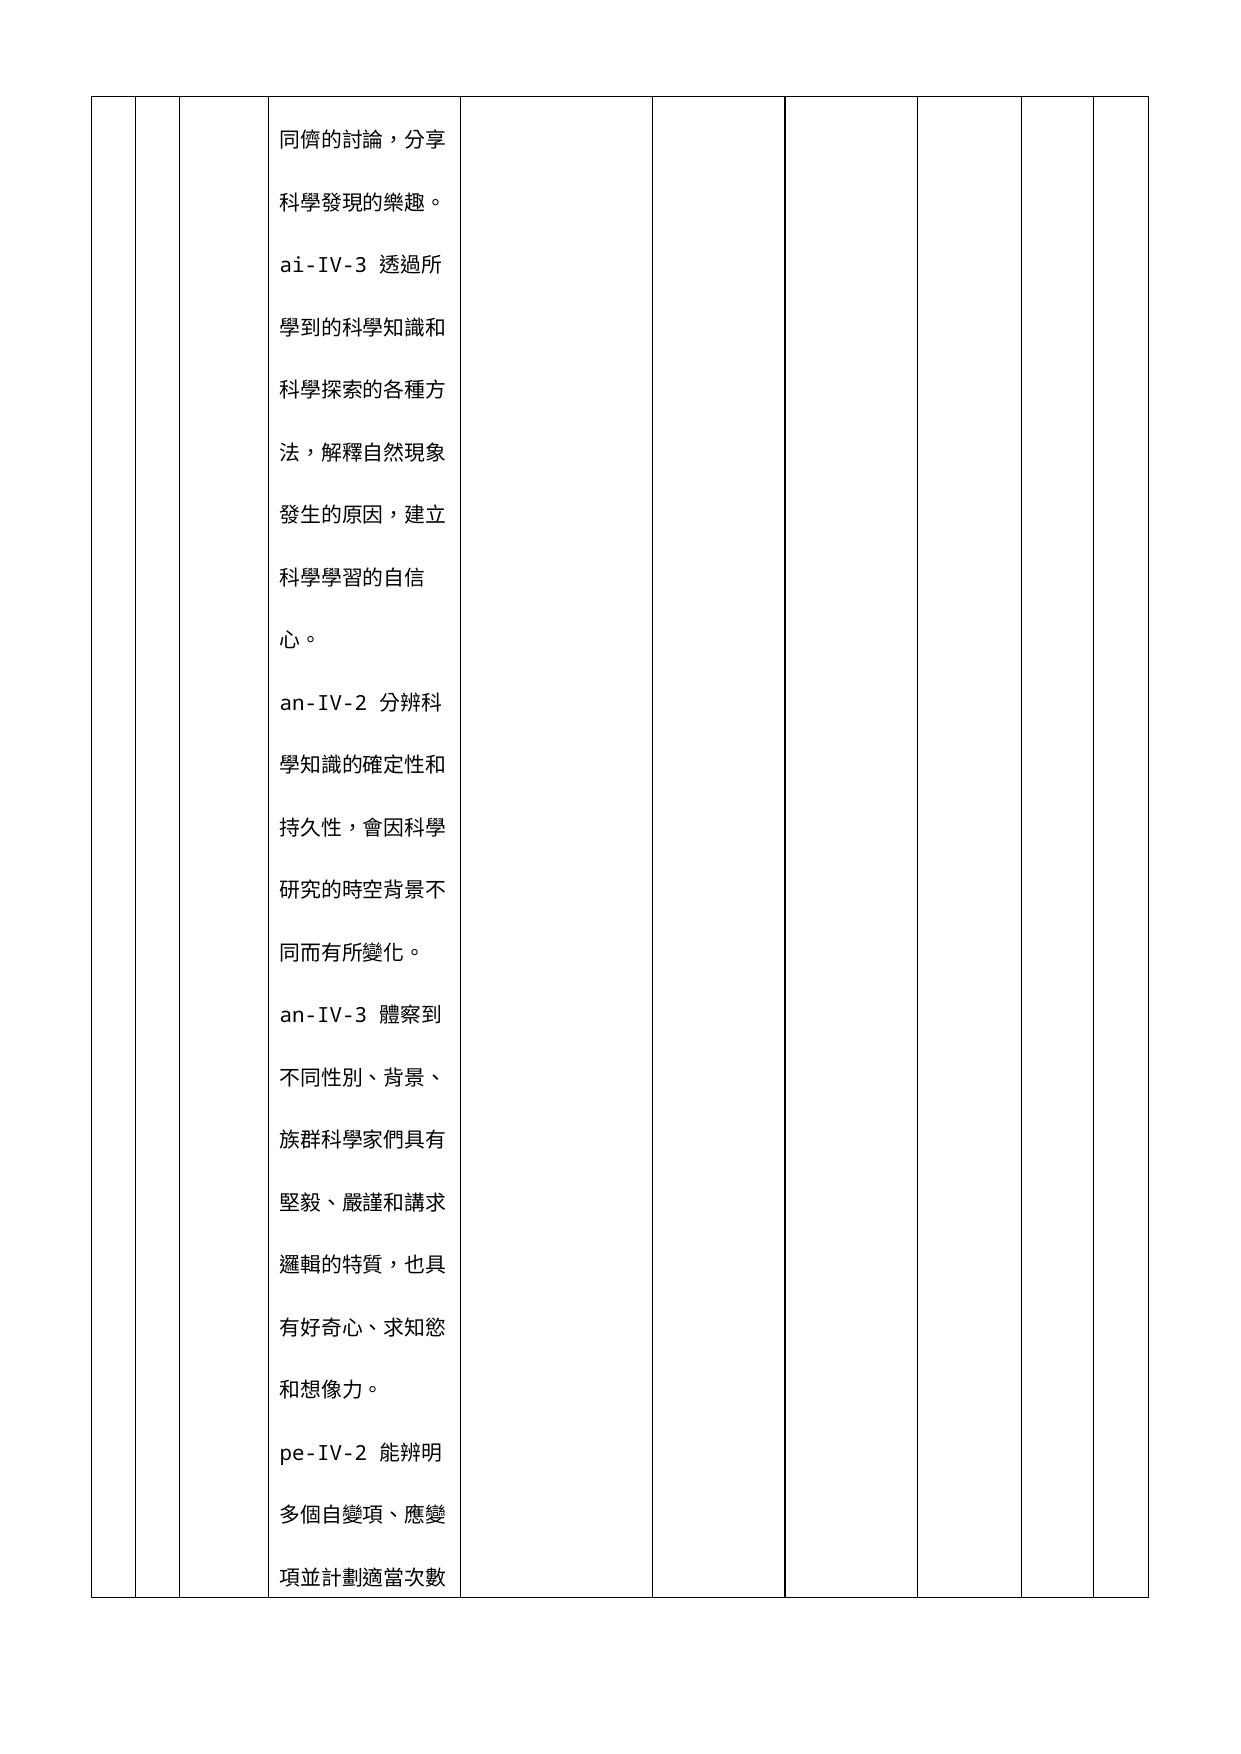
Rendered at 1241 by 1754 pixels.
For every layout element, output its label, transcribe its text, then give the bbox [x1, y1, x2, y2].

table_cell [1094, 97, 1148, 1597]
table_cell [918, 97, 1021, 1597]
table_cell [136, 97, 179, 1597]
table_cell [653, 97, 784, 1597]
table_cell [92, 97, 135, 1597]
table_cell [180, 97, 268, 1597]
table_cell [1022, 97, 1093, 1597]
table_cell 同儕的討論，分享科學發現的樂趣。 ai-IV-3 透過所學到的科學知識和科學探索的各種方法，解釋自然現象發生的原因，建立科學學習的自信心。 an-IV-2 分辨科學知識的確定性和持久性，會因科學研究的時空背景不同而有所變化。 an-IV-3 體察到不同性別、背景、族群科學家們具有堅毅、嚴謹和講求邏輯的特質，也具有好奇心、求知慾和想像力。 pe-IV-2 能辨明多個自變項、應變項並計劃適當次數 [269, 97, 460, 1597]
table_cell [786, 97, 917, 1597]
table_cell [461, 97, 652, 1597]
